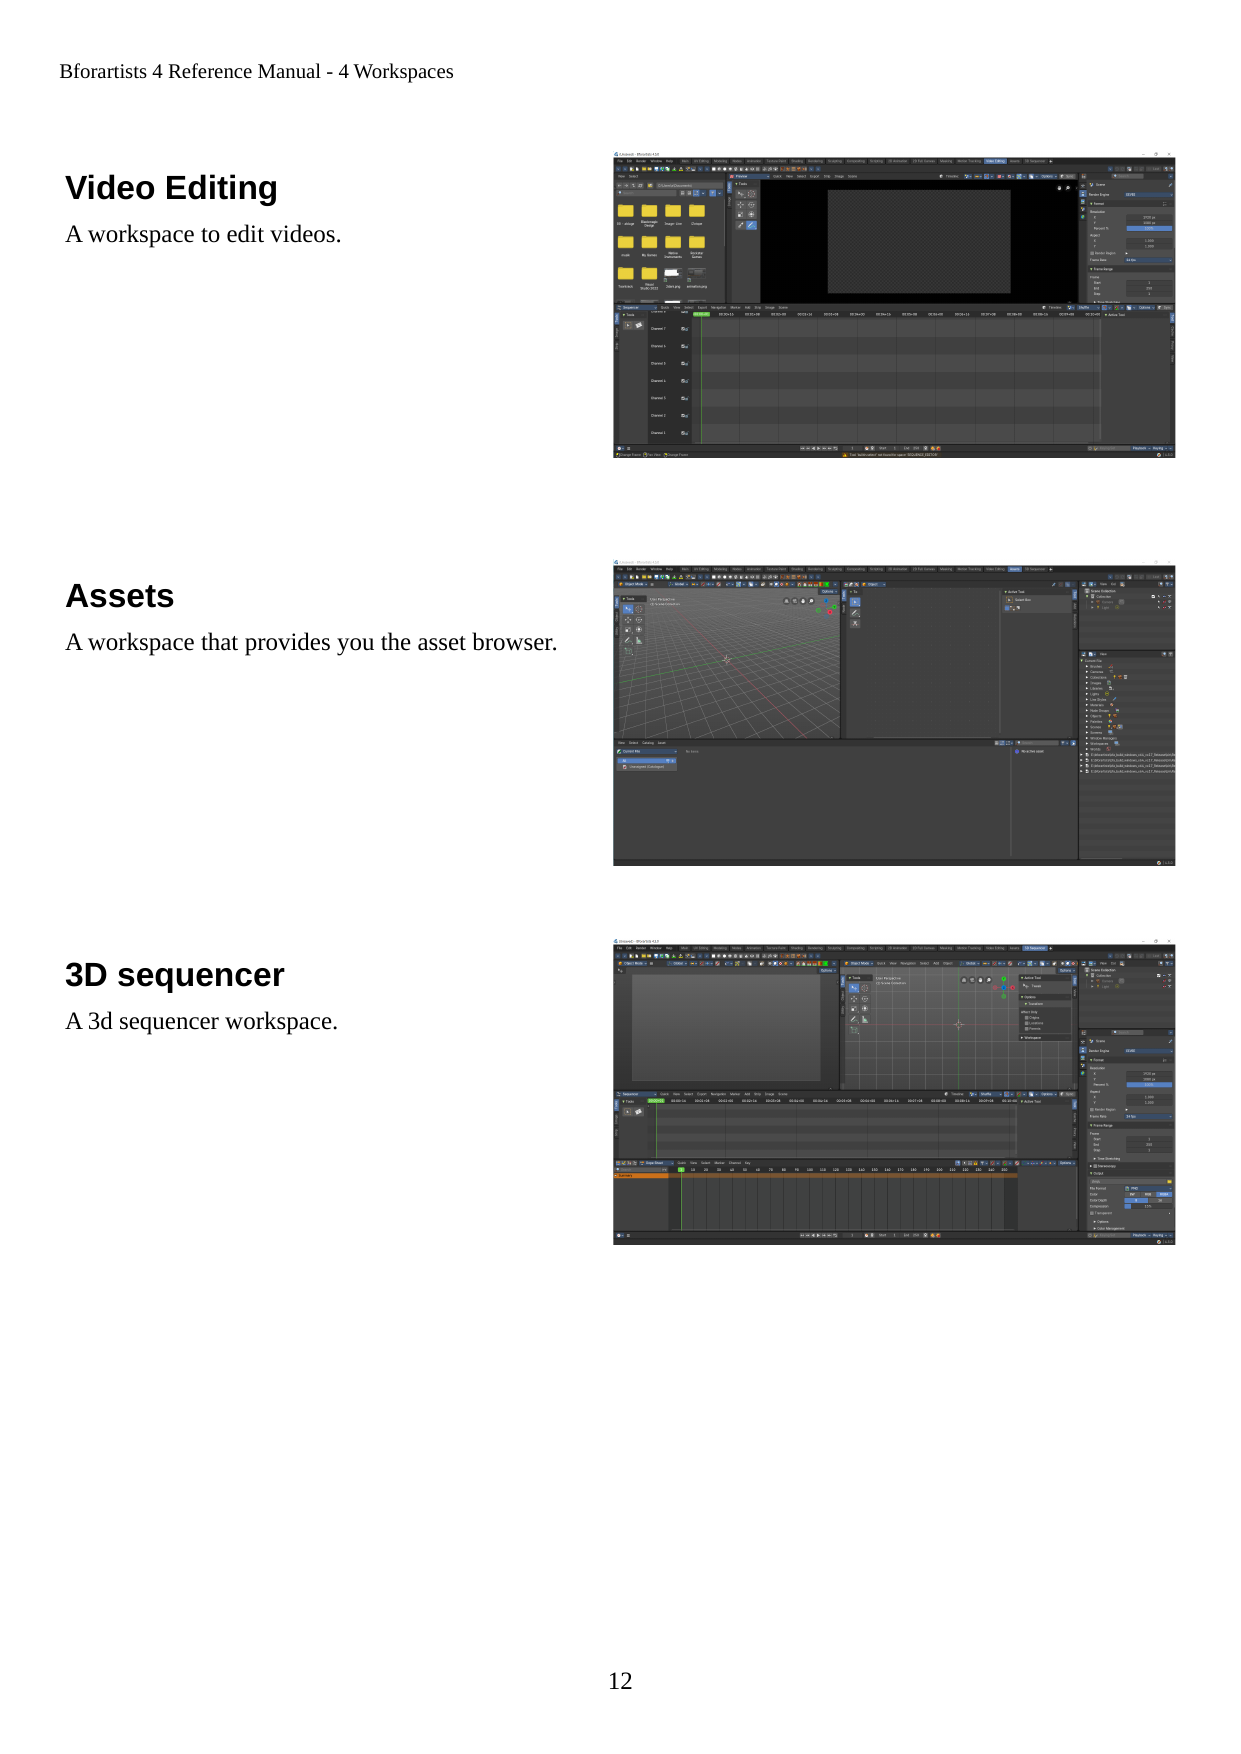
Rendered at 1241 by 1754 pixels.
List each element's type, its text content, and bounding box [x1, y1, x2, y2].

table_header 3D sequencer A 3d sequencer workspace. [59, 929, 596, 1279]
picture [613, 559, 1176, 866]
table_header [596, 929, 1181, 1279]
table_header Video Editing A workspace to edit videos. [59, 141, 596, 492]
table_header Assets A workspace that provides you the asset browser. [59, 549, 596, 900]
table_header [596, 141, 1181, 492]
table_header [596, 549, 1181, 900]
picture [613, 151, 1176, 458]
picture [613, 938, 1176, 1245]
